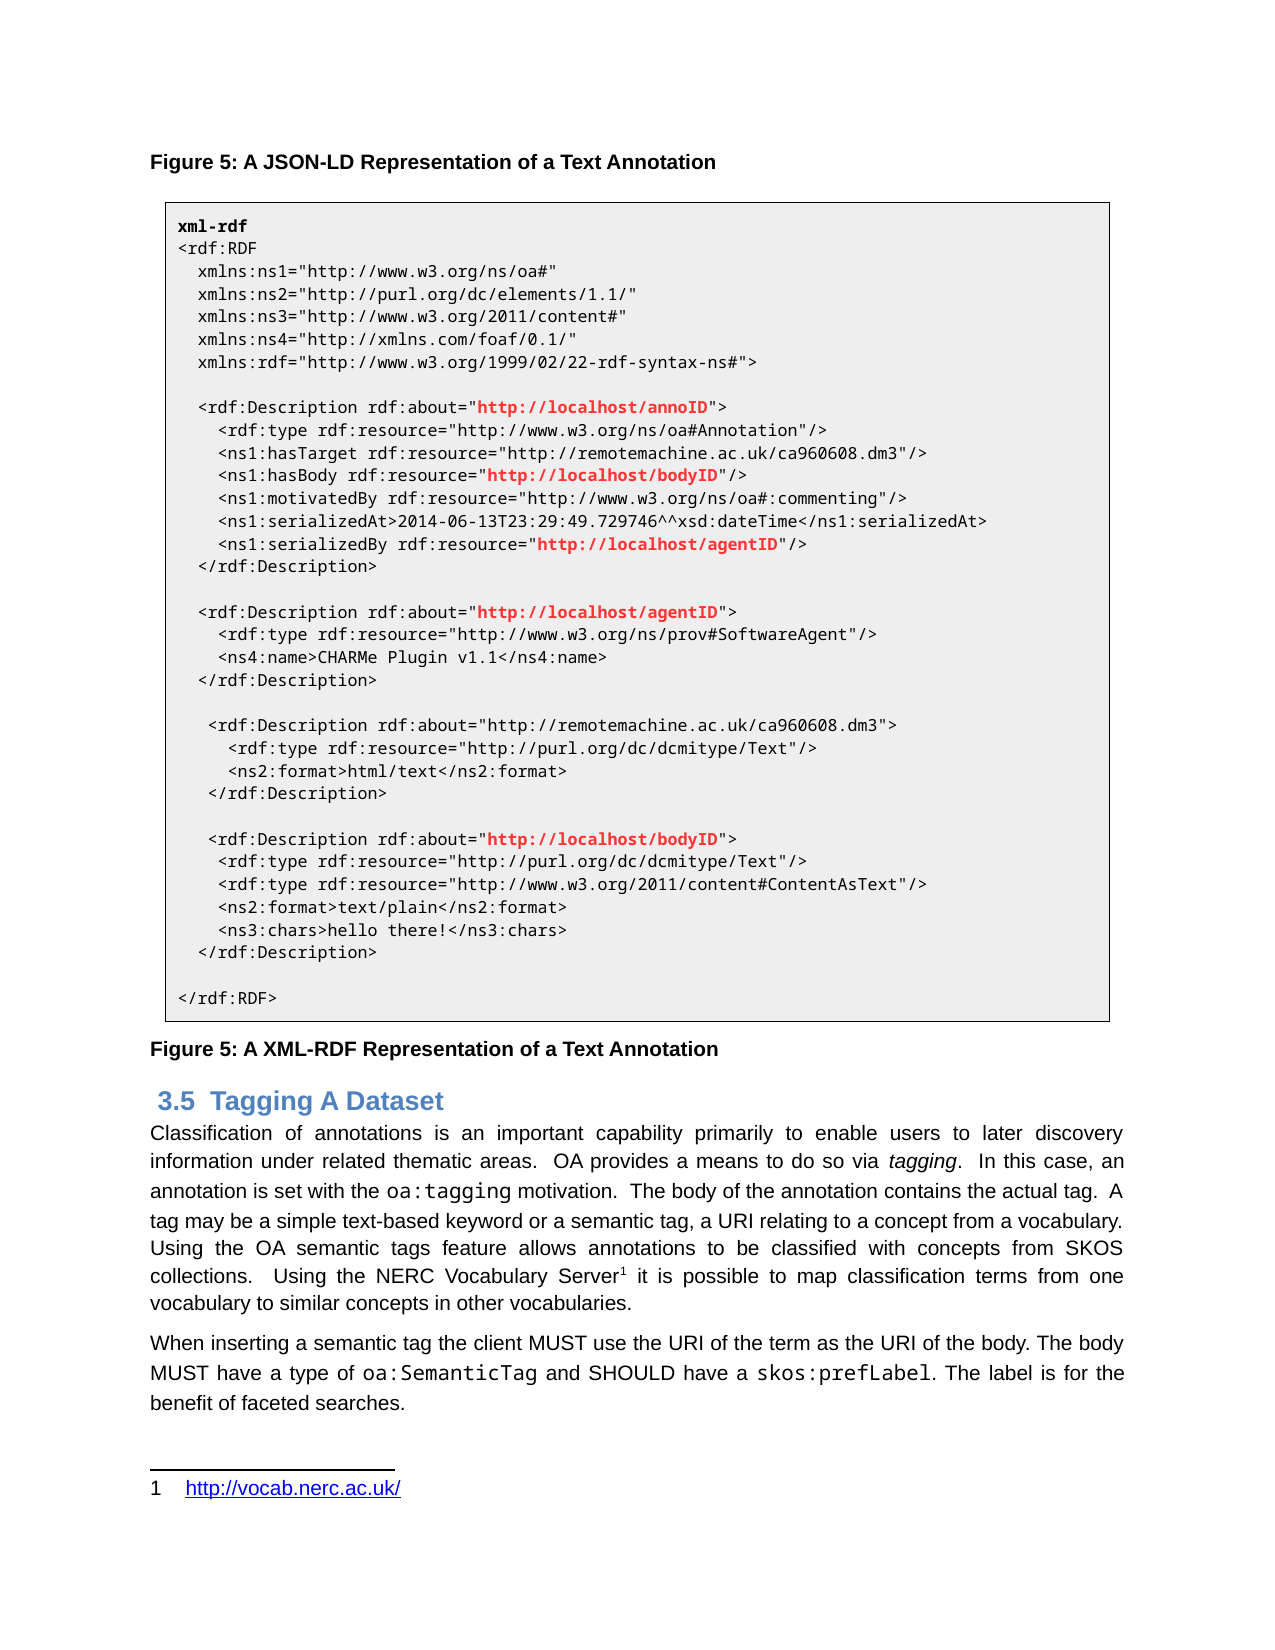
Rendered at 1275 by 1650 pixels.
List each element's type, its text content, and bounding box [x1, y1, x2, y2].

text xml-rdf [177, 214, 1098, 237]
text <rdf:type rdf:resource="http://www.w3.org/ns/prov#SoftwareAgent"/> [177, 623, 1098, 646]
text xmlns:rdf="http://www.w3.org/1999/02/22-rdf-syntax-ns#"> [177, 350, 1098, 373]
text <ns2:format>html/text</ns2:format> [177, 759, 1098, 782]
text </rdf:Description> [177, 555, 1098, 577]
text <rdf:type rdf:resource="http://purl.org/dc/dcmitype/Text"/> [177, 736, 1098, 759]
text <ns1:serializedAt>2014-06-13T23:29:49.729746^^xsd:dateTime</ns1:serializedAt> [177, 509, 1098, 532]
text <ns2:format>text/plain</ns2:format> [177, 895, 1098, 918]
text </rdf:RDF> [177, 986, 1098, 1009]
text </rdf:Description> [177, 668, 1098, 691]
text <ns1:motivatedBy rdf:resource="http://www.w3.org/ns/oa#:commenting"/> [177, 487, 1098, 509]
text xmlns:ns1="http://www.w3.org/ns/oa#" [177, 259, 1098, 282]
text <rdf:RDF [177, 237, 1098, 259]
subtitle Tagging a Dataset [150, 1085, 1125, 1116]
text Figure 5: A XML-RDF Representation of a Text Annotation [150, 190, 1125, 1061]
text xmlns:ns4="http://xmlns.com/foaf/0.1/" [177, 328, 1098, 350]
text <ns4:name>CHARMe Plugin v1.1</ns4:name> [177, 646, 1098, 668]
text When inserting a semantic tag the client MUST use the URI of the term as the URI of the body. The body MUST have a type of oa:SemanticTag and SHOULD have a skos:prefLabel. The label is for the benefit of faceted searches. [150, 1330, 1125, 1414]
text </rdf:Description> [177, 782, 1098, 804]
text <ns1:hasBody rdf:resource="http://localhost/bodyID"/> [177, 464, 1098, 487]
text <rdf:Description rdf:about="http://localhost/agentID"> [177, 600, 1098, 623]
text xmlns:ns3="http://www.w3.org/2011/content#" [177, 305, 1098, 328]
text <ns1:serializedBy rdf:resource="http://localhost/agentID"/> [177, 532, 1098, 555]
text <ns3:chars>hello there!</ns3:chars> [177, 918, 1098, 941]
text http://vocab.nerc.ac.uk/ [150, 1476, 1125, 1500]
text <rdf:type rdf:resource="http://purl.org/dc/dcmitype/Text"/> [177, 850, 1098, 873]
text xmlns:ns2="http://purl.org/dc/elements/1.1/" [177, 282, 1098, 305]
text </rdf:Description> [177, 941, 1098, 963]
text Figure 5: A JSON-LD Representation of a Text Annotation [150, 150, 1125, 174]
text <rdf:type rdf:resource="http://www.w3.org/ns/oa#Annotation"/> [177, 418, 1098, 441]
text <ns1:hasTarget rdf:resource="http://remotemachine.ac.uk/ca960608.dm3"/> [177, 441, 1098, 464]
text <rdf:Description rdf:about="http://localhost/bodyID"> [177, 827, 1098, 850]
text <rdf:Description rdf:about="http://remotemachine.ac.uk/ca960608.dm3"> [177, 714, 1098, 736]
text Classification of annotations is an important capability primarily to enable users to later discovery information under related thematic areas. OA provides a means to do so via tagging. In this case, an annotation is set with the oa:tagging motivation. The body of the annotation contains the actual tag. A tag may be a simple text-based keyword or a semantic tag, a URI relating to a concept from a vocabulary. Using the OA semantic tags feature allows annotations to be classified with concepts from SKOS collections. Using the NERC Vocabulary Server it is possible to map classification terms from one vocabulary to similar concepts in other vocabularies. [150, 1121, 1125, 1315]
text <rdf:type rdf:resource="http://www.w3.org/2011/content#ContentAsText"/> [177, 873, 1098, 895]
text <rdf:Description rdf:about="http://localhost/annoID"> [177, 396, 1098, 418]
